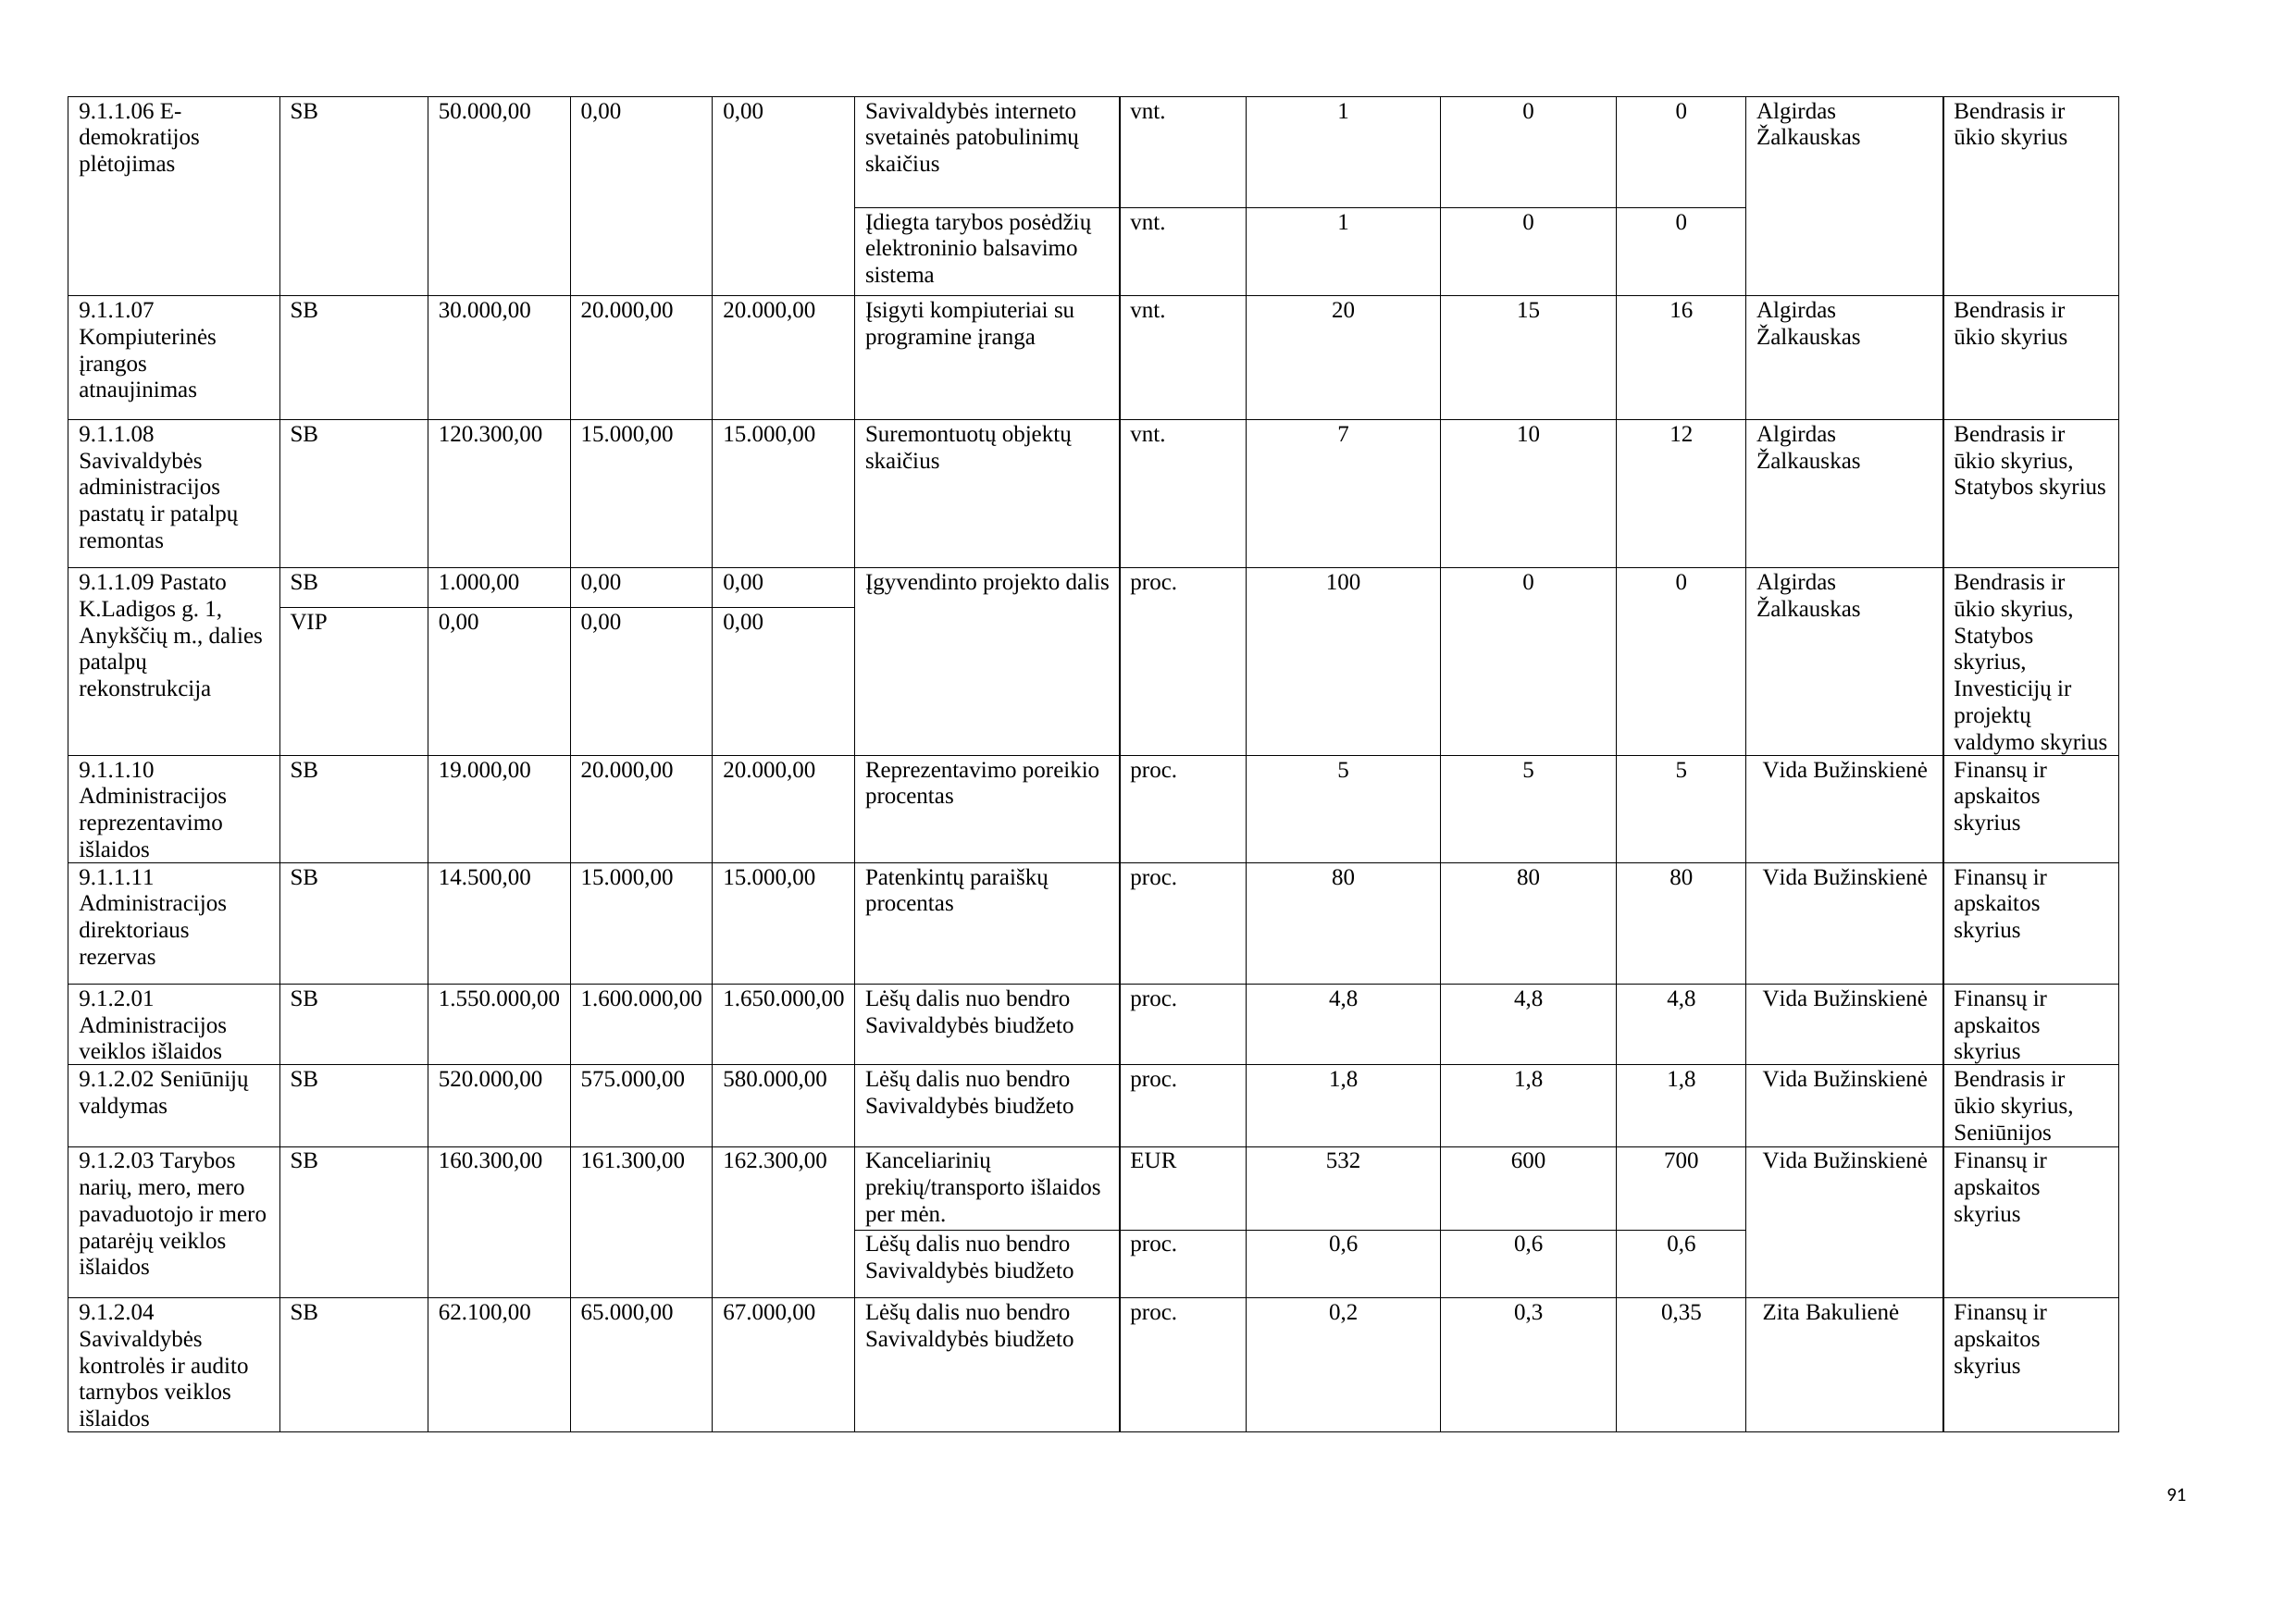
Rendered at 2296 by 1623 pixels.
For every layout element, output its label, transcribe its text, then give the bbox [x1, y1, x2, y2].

table_cell 120.300,00 [428, 420, 570, 567]
table_cell Bendrasis ir ūkio skyrius, Statybos skyrius, Investicijų ir projektų valdymo skyrius [1944, 568, 2118, 755]
table_cell 65.000,00 [571, 1298, 712, 1431]
table_cell Vida Bužinskienė [1746, 1065, 1942, 1146]
table_cell 67.000,00 [713, 1298, 854, 1431]
table_cell 20.000,00 [571, 296, 712, 419]
table_cell 5 [1247, 756, 1440, 862]
table_cell 15 [1441, 296, 1616, 419]
table_cell Įsigyti kompiuteriai su programine įranga [855, 296, 1119, 419]
table_cell Algirdas Žalkauskas [1746, 420, 1942, 567]
table_cell 0,00 [571, 97, 712, 295]
table_cell Vida Bužinskienė [1746, 756, 1942, 862]
table_cell Suremontuotų objektų skaičius [855, 420, 1119, 567]
table_cell 15.000,00 [713, 863, 854, 984]
table_cell 0 [1617, 208, 1745, 295]
table_cell Įgyvendinto projekto dalis [855, 568, 1119, 755]
table_cell 575.000,00 [571, 1065, 712, 1146]
table_cell proc. [1121, 1231, 1246, 1297]
table_cell 9.1.2.04 Savivaldybės kontrolės ir audito tarnybos veiklos išlaidos [68, 1298, 279, 1431]
table_cell proc. [1121, 1065, 1246, 1146]
table_cell 0,6 [1247, 1231, 1440, 1297]
table_cell SB [280, 1298, 428, 1431]
table_cell Algirdas Žalkauskas [1746, 97, 1942, 295]
table_cell 9.1.1.08 Savivaldybės administracijos pastatų ir patalpų remontas [68, 420, 279, 567]
table_cell EUR [1121, 1147, 1246, 1229]
table_cell Lėšų dalis nuo bendro Savivaldybės biudžeto [855, 1298, 1119, 1431]
table_cell Finansų ir apskaitos skyrius [1944, 1298, 2118, 1431]
table_cell 9.1.1.07 Kompiuterinės įrangos atnaujinimas [68, 296, 279, 419]
table_cell 1 [1247, 97, 1440, 207]
table_cell 532 [1247, 1147, 1440, 1229]
table_cell 161.300,00 [571, 1147, 712, 1297]
table_cell 0,00 [571, 568, 712, 607]
table_cell 80 [1247, 863, 1440, 984]
table_cell Bendrasis ir ūkio skyrius [1944, 97, 2118, 295]
table_cell 0,6 [1617, 1231, 1745, 1297]
table_cell 1,8 [1441, 1065, 1616, 1146]
table_cell 0,00 [428, 608, 570, 755]
table_cell VIP [280, 608, 428, 755]
table_cell 0,2 [1247, 1298, 1440, 1431]
table_cell 600 [1441, 1147, 1616, 1229]
table_cell Savivaldybės interneto svetainės patobulinimų skaičius [855, 97, 1119, 207]
table_cell 520.000,00 [428, 1065, 570, 1146]
table_cell proc. [1121, 568, 1246, 755]
table_cell 20.000,00 [713, 296, 854, 419]
table_cell 5 [1441, 756, 1616, 862]
table_cell 1.550.000,00 [428, 985, 570, 1064]
table_cell 0 [1441, 208, 1616, 295]
table_cell 160.300,00 [428, 1147, 570, 1297]
table_cell Vida Bužinskienė [1746, 985, 1942, 1064]
table_cell 9.1.1.09 Pastato K.Ladigos g. 1, Anykščių m., dalies patalpų rekonstrukcija [68, 568, 279, 755]
table_cell SB [280, 97, 428, 295]
table_cell SB [280, 296, 428, 419]
table_cell Algirdas Žalkauskas [1746, 568, 1942, 755]
table_cell 0 [1617, 97, 1745, 207]
table_cell 0,6 [1441, 1231, 1616, 1297]
table_cell 162.300,00 [713, 1147, 854, 1297]
table_cell Bendrasis ir ūkio skyrius, Statybos skyrius [1944, 420, 2118, 567]
table_cell 9.1.2.03 Tarybos narių, mero, mero pavaduotojo ir mero patarėjų veiklos išlaidos [68, 1147, 279, 1297]
table_cell Vida Bužinskienė [1746, 1147, 1942, 1297]
table_cell 0 [1617, 568, 1745, 755]
table_cell Algirdas Žalkauskas [1746, 296, 1942, 419]
table_cell vnt. [1121, 208, 1246, 295]
table_cell Lėšų dalis nuo bendro Savivaldybės biudžeto [855, 1231, 1119, 1297]
table_cell 80 [1617, 863, 1745, 984]
table_cell 9.1.1.06 E-demokratijos plėtojimas [68, 97, 279, 295]
table_cell 15.000,00 [571, 863, 712, 984]
table_cell proc. [1121, 1298, 1246, 1431]
table_cell 15.000,00 [713, 420, 854, 567]
table_cell Finansų ir apskaitos skyrius [1944, 1147, 2118, 1297]
table_cell 12 [1617, 420, 1745, 567]
table_cell 16 [1617, 296, 1745, 419]
table_cell 0,3 [1441, 1298, 1616, 1431]
table_cell Lėšų dalis nuo bendro Savivaldybės biudžeto [855, 1065, 1119, 1146]
table_cell 5 [1617, 756, 1745, 862]
table_cell 80 [1441, 863, 1616, 984]
table_cell 0 [1441, 97, 1616, 207]
table_cell 14.500,00 [428, 863, 570, 984]
table_cell 580.000,00 [713, 1065, 854, 1146]
table_cell Finansų ir apskaitos skyrius [1944, 863, 2118, 984]
table_cell proc. [1121, 863, 1246, 984]
table_cell 4,8 [1617, 985, 1745, 1064]
table_cell 0,35 [1617, 1298, 1745, 1431]
table_cell 9.1.1.11 Administracijos direktoriaus rezervas [68, 863, 279, 984]
table_cell vnt. [1121, 97, 1246, 207]
table_cell 1 [1247, 208, 1440, 295]
table_cell Patenkintų paraiškų procentas [855, 863, 1119, 984]
table_cell 62.100,00 [428, 1298, 570, 1431]
table_cell SB [280, 756, 428, 862]
table_cell 1.650.000,00 [713, 985, 854, 1064]
table_cell Finansų ir apskaitos skyrius [1944, 756, 2118, 862]
table_cell 0,00 [713, 568, 854, 607]
table_cell 4,8 [1247, 985, 1440, 1064]
table_cell 1,8 [1247, 1065, 1440, 1146]
table_cell 9.1.2.02 Seniūnijų valdymas [68, 1065, 279, 1146]
table_cell SB [280, 1147, 428, 1297]
table_cell proc. [1121, 985, 1246, 1064]
table_cell SB [280, 985, 428, 1064]
table_cell 0,00 [713, 608, 854, 755]
table_cell SB [280, 568, 428, 607]
table_cell 10 [1441, 420, 1616, 567]
table_cell Zita Bakulienė [1746, 1298, 1942, 1431]
table_cell 0,00 [713, 97, 854, 295]
table_cell 19.000,00 [428, 756, 570, 862]
table_cell 20.000,00 [571, 756, 712, 862]
table_cell 20.000,00 [713, 756, 854, 862]
table_cell 4,8 [1441, 985, 1616, 1064]
table_cell Bendrasis ir ūkio skyrius, Seniūnijos [1944, 1065, 2118, 1146]
table_cell 0,00 [571, 608, 712, 755]
table_cell 100 [1247, 568, 1440, 755]
table_cell 1.600.000,00 [571, 985, 712, 1064]
table_cell vnt. [1121, 296, 1246, 419]
table_cell vnt. [1121, 420, 1246, 567]
table_cell SB [280, 863, 428, 984]
table_cell 7 [1247, 420, 1440, 567]
table_cell 0 [1441, 568, 1616, 755]
table_cell 20 [1247, 296, 1440, 419]
table_cell 9.1.1.10 Administracijos reprezentavimo išlaidos [68, 756, 279, 862]
table_cell proc. [1121, 756, 1246, 862]
table_cell 15.000,00 [571, 420, 712, 567]
table_cell Lėšų dalis nuo bendro Savivaldybės biudžeto [855, 985, 1119, 1064]
table_cell SB [280, 1065, 428, 1146]
table_cell SB [280, 420, 428, 567]
table_cell Finansų ir apskaitos skyrius [1944, 985, 2118, 1064]
table_cell 9.1.2.01 Administracijos veiklos išlaidos [68, 985, 279, 1064]
table_cell Reprezentavimo poreikio procentas [855, 756, 1119, 862]
table_cell 1.000,00 [428, 568, 570, 607]
table_cell 30.000,00 [428, 296, 570, 419]
table_cell Kanceliarinių prekių/transporto išlaidos per mėn. [855, 1147, 1119, 1229]
table_cell Įdiegta tarybos posėdžių elektroninio balsavimo sistema [855, 208, 1119, 295]
table_cell Bendrasis ir ūkio skyrius [1944, 296, 2118, 419]
table_cell 1,8 [1617, 1065, 1745, 1146]
table_cell 50.000,00 [428, 97, 570, 295]
table_cell Vida Bužinskienė [1746, 863, 1942, 984]
table_cell 700 [1617, 1147, 1745, 1229]
